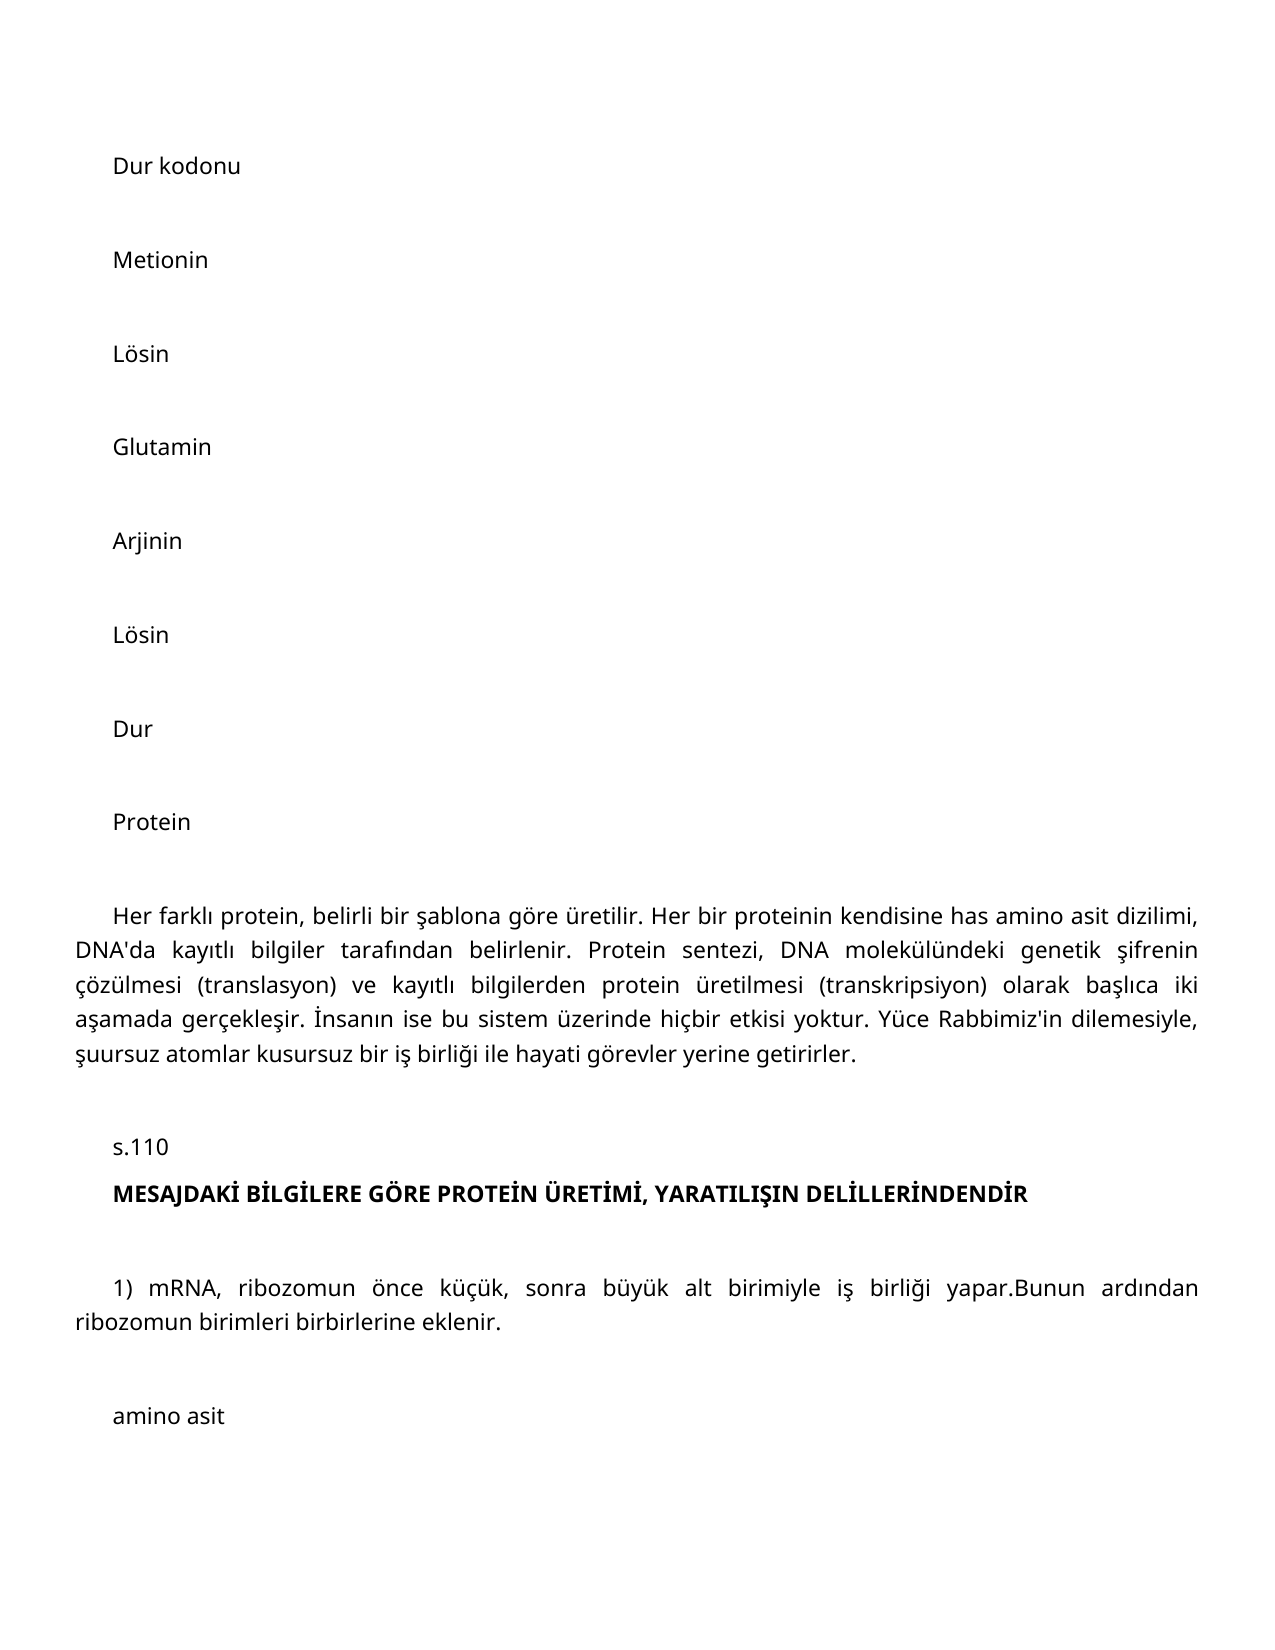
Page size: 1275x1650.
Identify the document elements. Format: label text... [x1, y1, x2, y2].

text Dur [75, 712, 1200, 744]
text s.110 [75, 1131, 1200, 1162]
text Her farklı protein, belirli bir şablona göre üretilir. Her bir proteinin kendisine has amino asit dizilimi, DNA'da kayıtlı bilgiler tarafından belirlenir. Protein sentezi, DNA molekülündeki genetik şifrenin çözülmesi (translasyon) ve kayıtlı bilgilerden protein üretilmesi (transkripsiyon) olarak başlıca iki aşamada gerçekleşir. İnsanın ise bu sistem üzerinde hiçbir etkisi yoktur. Yüce Rabbimiz'in dilemesiyle, şuursuz atomlar kusursuz bir iş birliği ile hayati görevler yerine getirirler. [75, 900, 1200, 1069]
text Glutamin [75, 431, 1200, 462]
text MESAJDAKİ BİLGİLERE GÖRE PROTEİN ÜRETİMİ, YARATILIŞIN DELİLLERİNDENDİR [75, 1178, 1200, 1209]
text amino asit [75, 1400, 1200, 1431]
text Arjinin [75, 525, 1200, 556]
text Lösin [75, 337, 1200, 369]
text Protein [75, 806, 1200, 837]
text 1) mRNA, ribozomun önce küçük, sonra büyük alt birimiyle iş birliği yapar.Bunun ardından ribozomun birimleri birbirlerine eklenir. [75, 1272, 1200, 1337]
text Metionin [75, 244, 1200, 275]
text Dur kodonu [75, 150, 1200, 181]
text Lösin [75, 619, 1200, 650]
